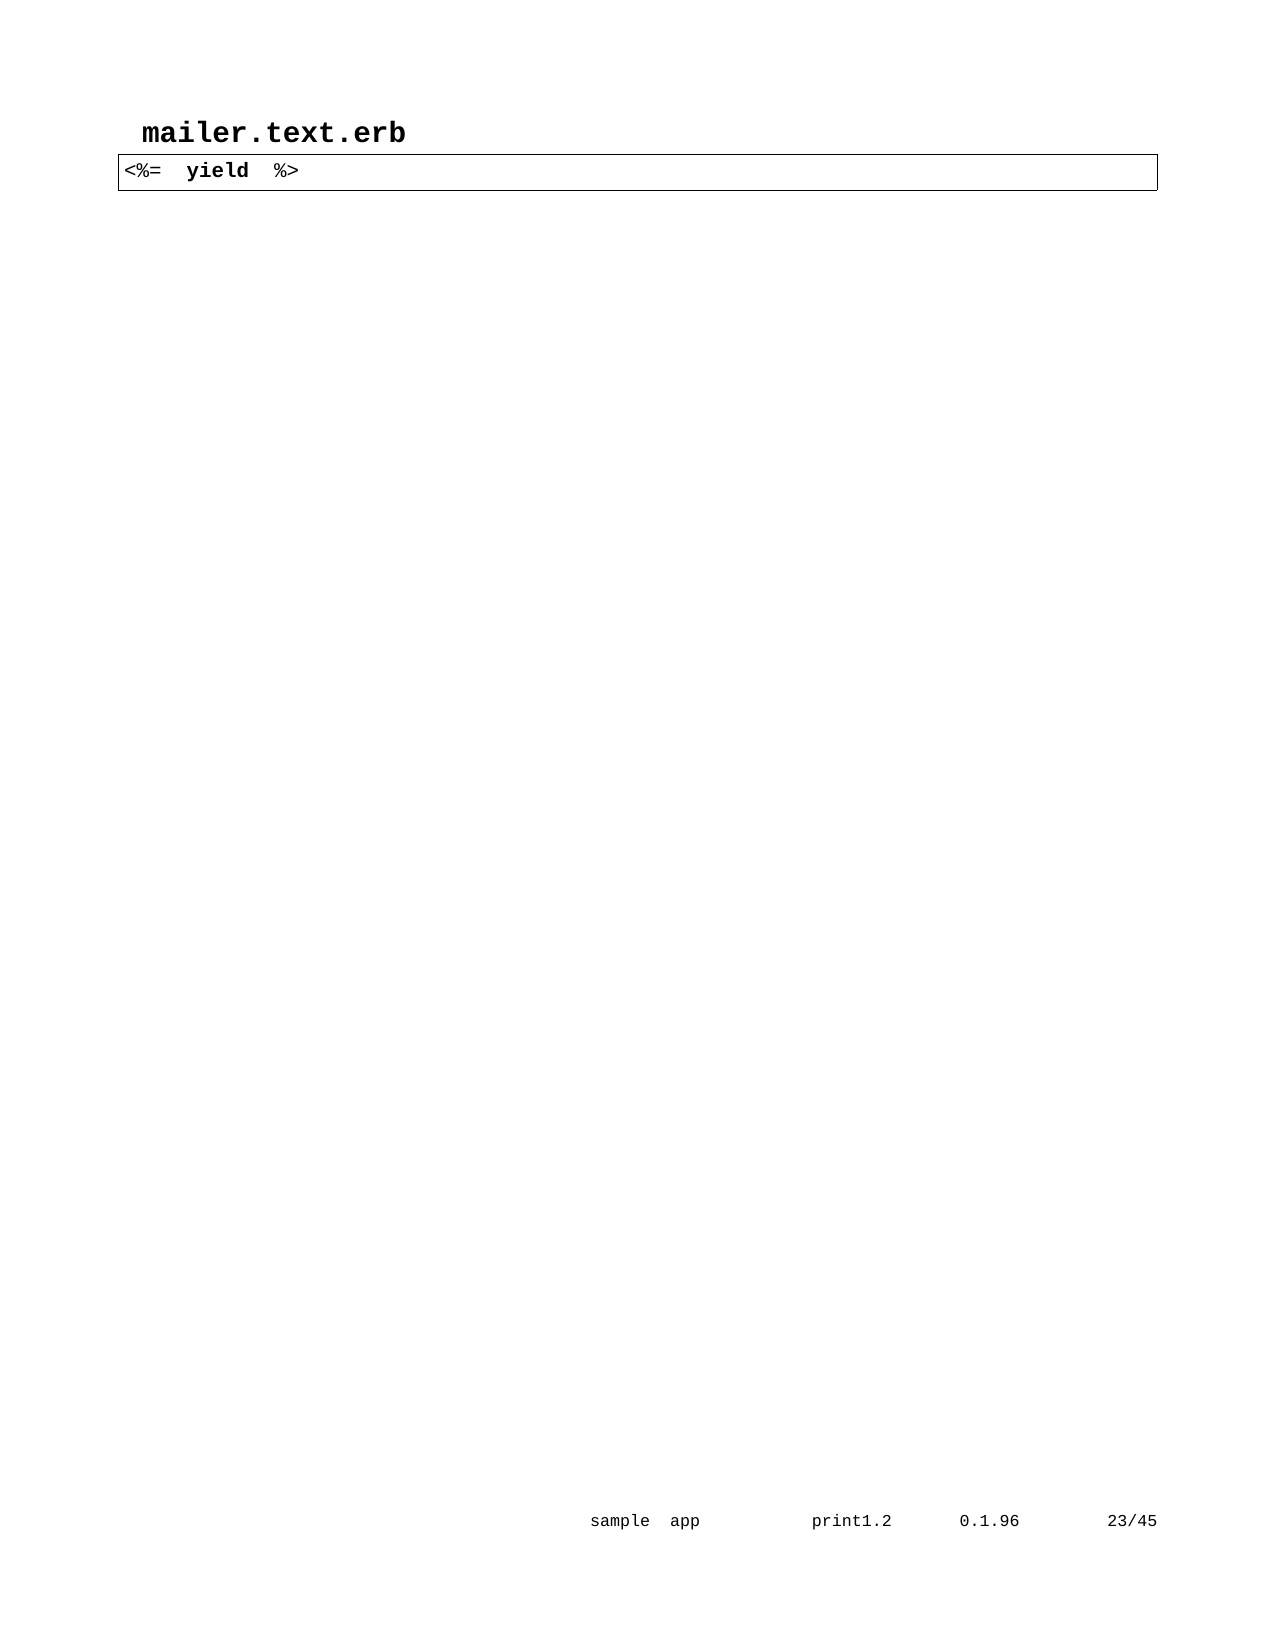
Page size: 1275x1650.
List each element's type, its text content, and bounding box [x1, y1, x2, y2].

subtitle mailer.text.erb [142, 118, 1157, 151]
table_header <%= yield %> [119, 155, 1157, 189]
